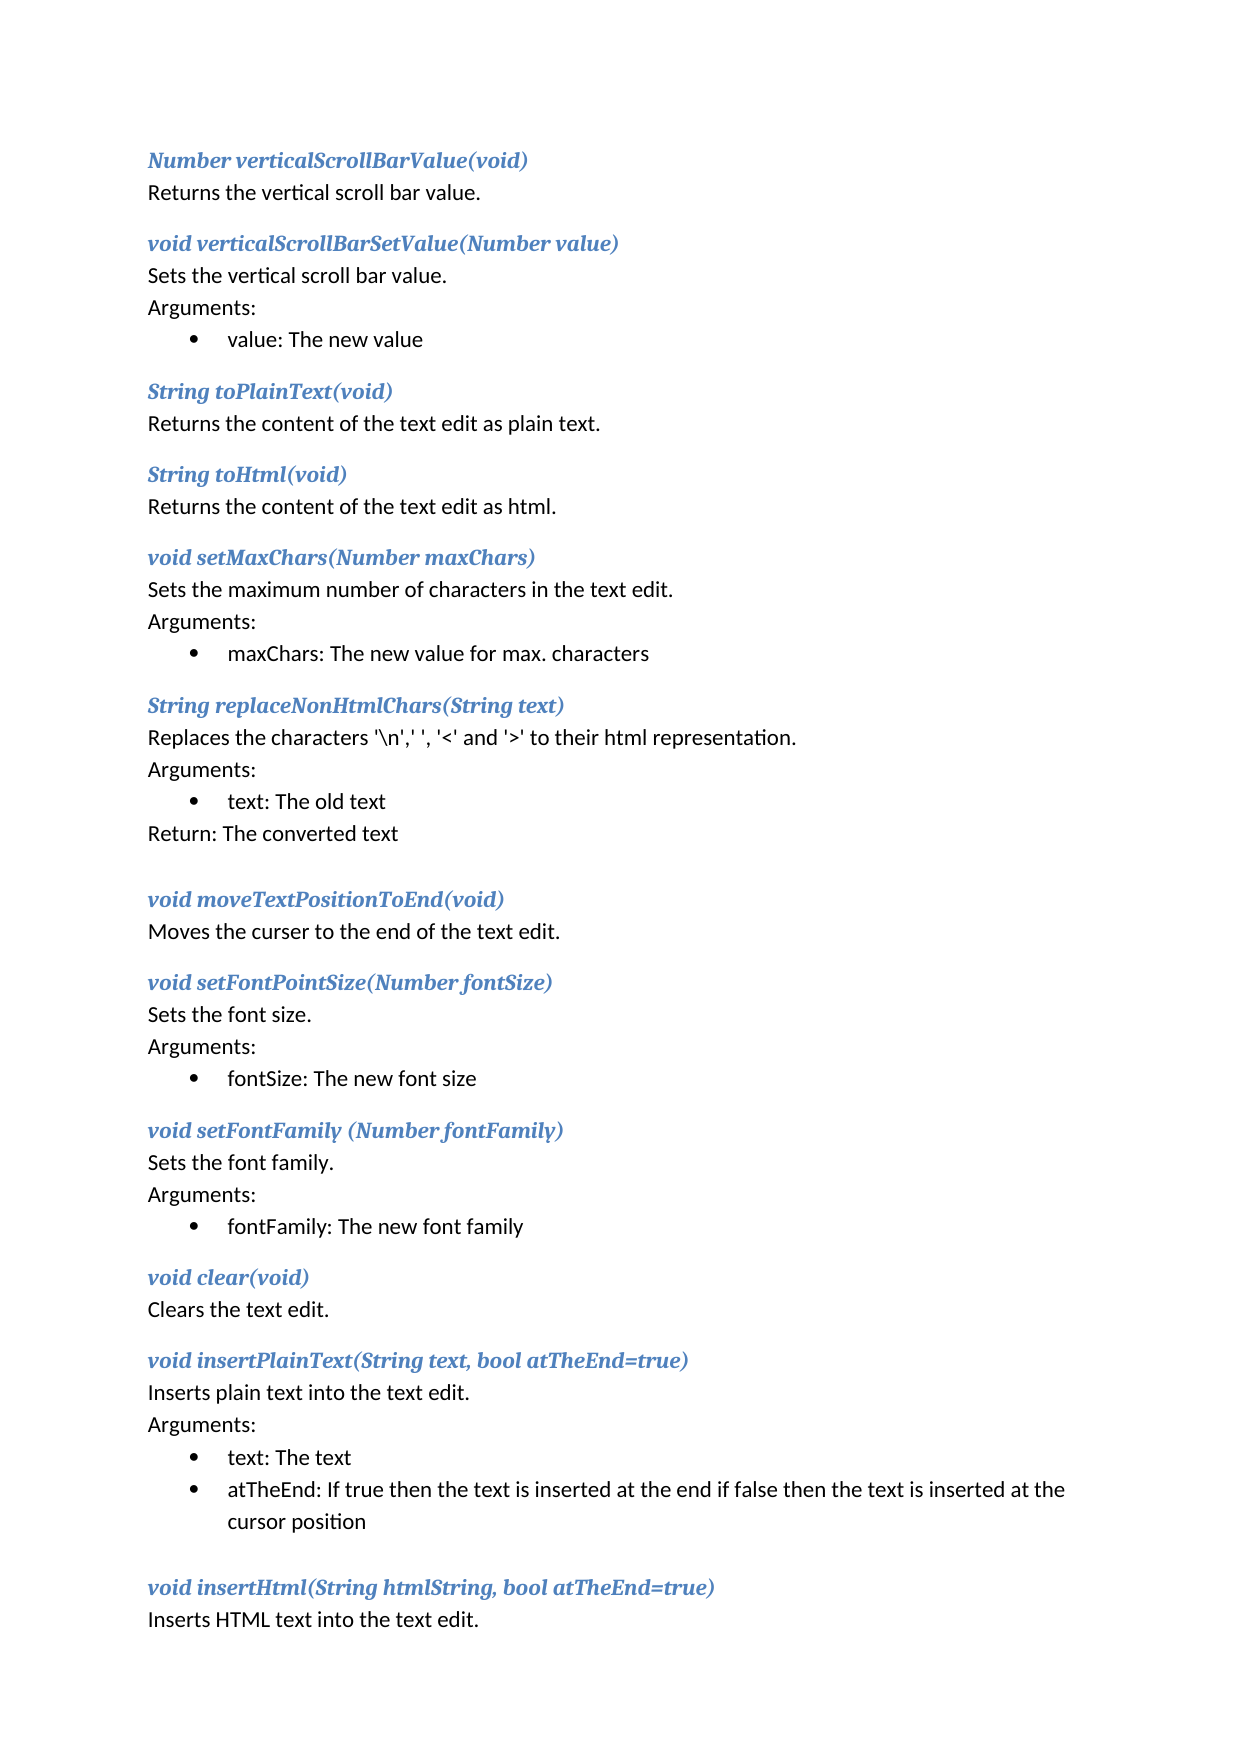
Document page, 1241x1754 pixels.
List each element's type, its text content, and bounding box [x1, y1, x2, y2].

text Inserts plain text into the text edit. [148, 1378, 1093, 1406]
list fontSize: The new font size [190, 1064, 1093, 1092]
subtitle void insertPlainText(String text, bool atTheEnd=true) [148, 1348, 1093, 1374]
text Arguments: [148, 1180, 1093, 1208]
list value: The new value [190, 325, 1093, 353]
list maxChars: The new value for max. characters [190, 639, 1093, 667]
text Arguments: [148, 755, 1093, 783]
subtitle String toPlainText(void) [148, 378, 1093, 405]
subtitle void setFontFamily (Number fontFamily) [148, 1117, 1093, 1144]
text Replaces the characters '\n',' ', '<' and '>' to their html representation. [148, 723, 1093, 751]
subtitle void moveTextPositionToEnd(void) [148, 887, 1093, 913]
list atTheEnd: If true then the text is inserted at the end if false then the text is inserted at the cursor position [190, 1475, 1093, 1535]
text Inserts HTML text into the text edit. [148, 1605, 1093, 1633]
subtitle void setMaxChars(Number maxChars) [148, 545, 1093, 571]
text Arguments: [148, 1411, 1093, 1439]
text Sets the vertical scroll bar value. [148, 261, 1093, 289]
text Sets the font size. [148, 1000, 1093, 1028]
subtitle void clear(void) [148, 1265, 1093, 1291]
list text: The text [190, 1443, 1093, 1471]
subtitle Number verticalScrollBarValue(void) [148, 148, 1093, 174]
subtitle void insertHtml(String htmlString, bool atTheEnd=true) [148, 1574, 1093, 1601]
text Arguments: [148, 1032, 1093, 1060]
list fontFamily: The new font family [190, 1212, 1093, 1240]
subtitle String replaceNonHtmlChars(String text) [148, 692, 1093, 719]
text Arguments: [148, 607, 1093, 635]
text Returns the vertical scroll bar value. [148, 178, 1093, 206]
text Return: The converted text [148, 819, 1093, 847]
text Arguments: [148, 293, 1093, 321]
text Moves the curser to the end of the text edit. [148, 917, 1093, 945]
text Sets the maximum number of characters in the text edit. [148, 575, 1093, 603]
subtitle void verticalScrollBarSetValue(Number value) [148, 231, 1093, 257]
subtitle void setFontPointSize(Number fontSize) [148, 970, 1093, 996]
text Returns the content of the text edit as plain text. [148, 409, 1093, 437]
text Sets the font family. [148, 1148, 1093, 1176]
list text: The old text [190, 787, 1093, 815]
subtitle String toHtml(void) [148, 462, 1093, 488]
text Returns the content of the text edit as html. [148, 492, 1093, 520]
text Clears the text edit. [148, 1295, 1093, 1323]
